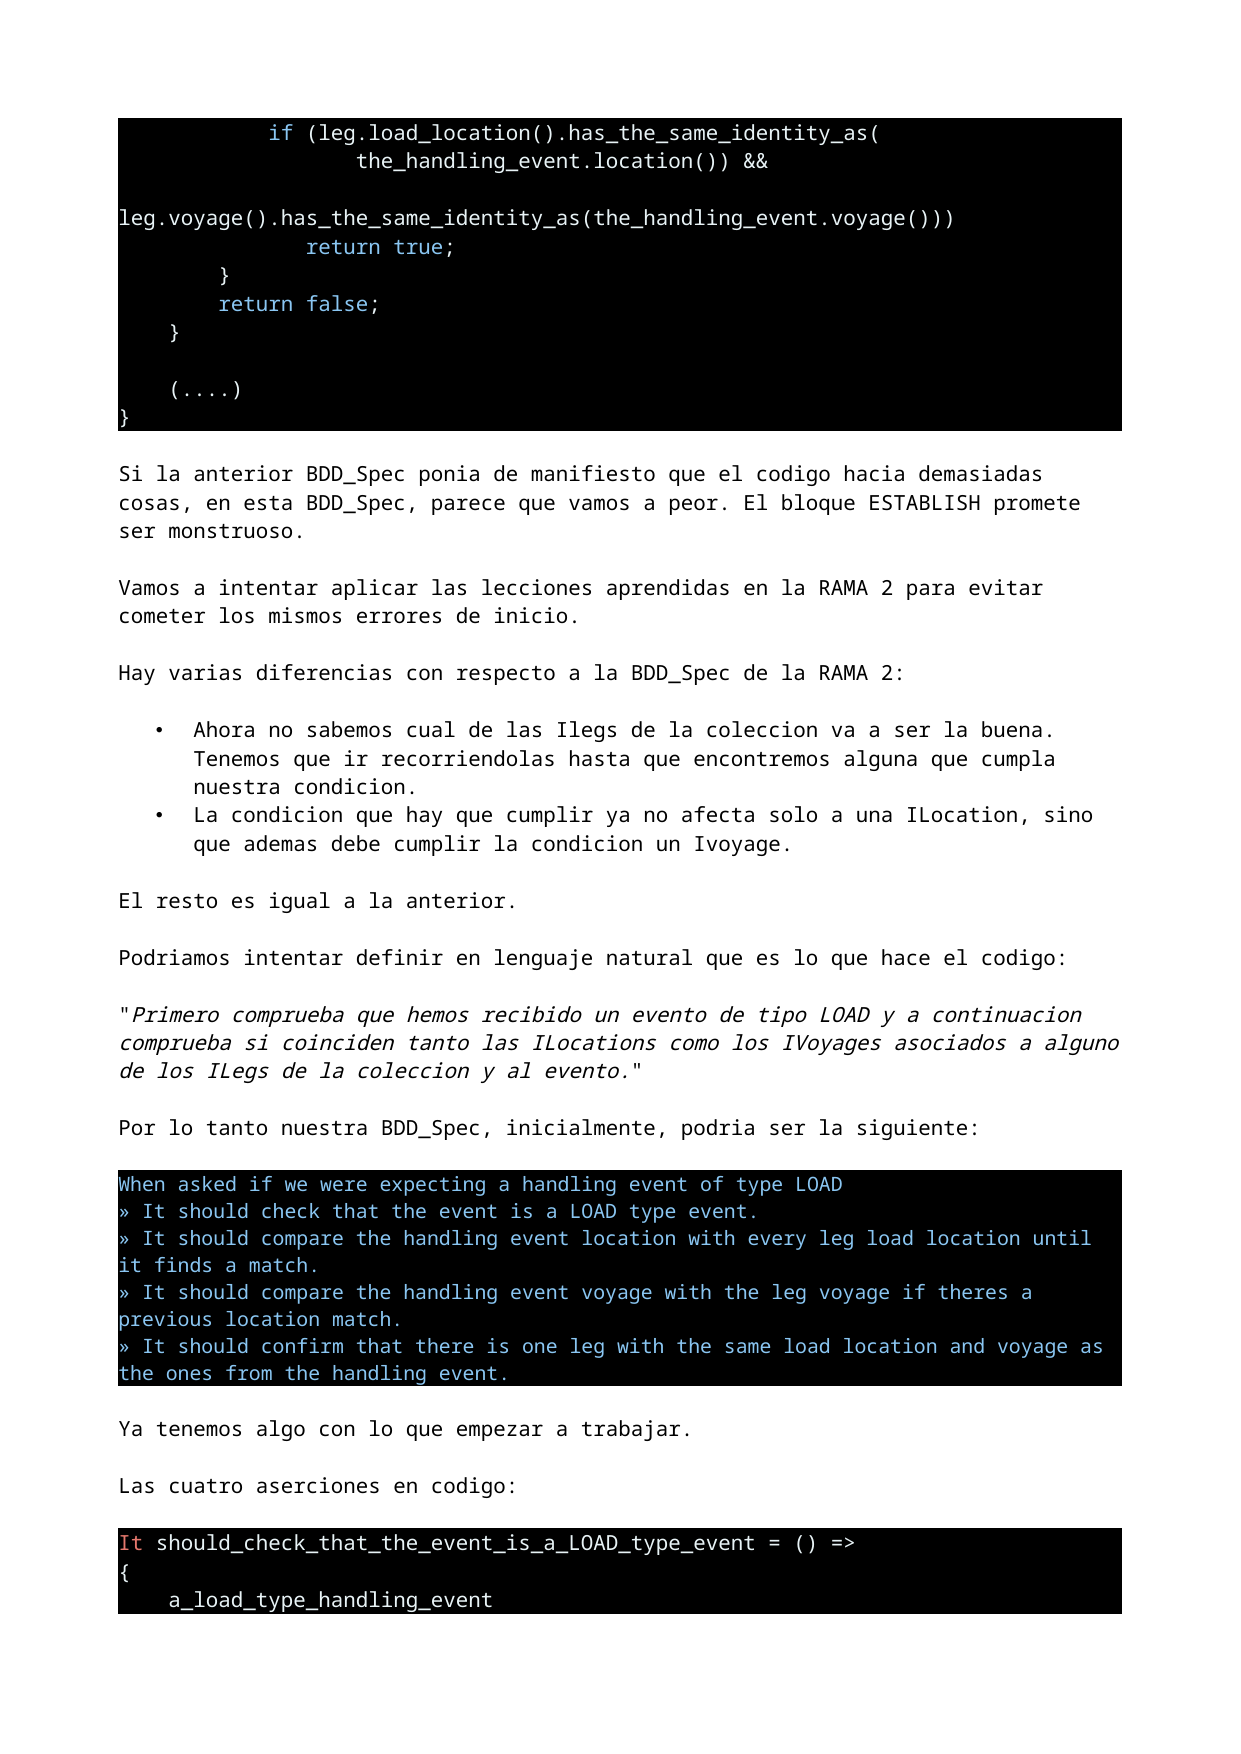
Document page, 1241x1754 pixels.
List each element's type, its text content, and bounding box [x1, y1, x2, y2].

text return true; [118, 232, 1122, 260]
text Si la anterior BDD_Spec ponia de manifiesto que el codigo hacia demasiadas cosas, en esta BDD_Spec, parece que vamos a peor. El bloque ESTABLISH promete ser monstruoso. [118, 459, 1122, 545]
text It should_check_that_the_event_is_a_LOAD_type_event = () => [118, 1528, 1122, 1557]
text Hay varias diferencias con respecto a la BDD_Spec de la RAMA 2: [118, 658, 1122, 687]
text leg.voyage().has_the_same_identity_as(the_handling_event.voyage())) [118, 175, 1122, 232]
text » It should compare the handling event location with every leg load location until it finds a match. [118, 1224, 1122, 1278]
text Por lo tanto nuestra BDD_Spec, inicialmente, podria ser la siguiente: [118, 1113, 1122, 1142]
text } [118, 402, 1122, 431]
text { [118, 1557, 1122, 1585]
text if (leg.load_location().has_the_same_identity_as( [118, 118, 1122, 147]
text Podriamos intentar definir en lenguaje natural que es lo que hace el codigo: [118, 943, 1122, 971]
text the_handling_event.location()) && [118, 147, 1122, 175]
text » It should compare the handling event voyage with the leg voyage if theres a previous location match. [118, 1278, 1122, 1332]
text » It should confirm that there is one leg with the same load location and voyage as the ones from the handling event. [118, 1332, 1122, 1386]
list La condicion que hay que cumplir ya no afecta solo a una ILocation, sino que ademas debe cumplir la condicion un Ivoyage. [156, 801, 1122, 857]
text (....) [118, 374, 1122, 402]
text a_load_type_handling_event [118, 1585, 1122, 1614]
list Ahora no sabemos cual de las Ilegs de la coleccion va a ser la buena. Tenemos que ir recorriendolas hasta que encontremos alguna que cumpla nuestra condicion. [156, 715, 1122, 801]
text El resto es igual a la anterior. [118, 886, 1122, 914]
text } [118, 260, 1122, 289]
text "Primero comprueba que hemos recibido un evento de tipo LOAD y a continuacion comprueba si coinciden tanto las ILocations como los IVoyages asociados a alguno de los ILegs de la coleccion y al evento." [118, 1000, 1122, 1085]
text return false; [118, 289, 1122, 317]
text » It should check that the event is a LOAD type event. [118, 1197, 1122, 1224]
text } [118, 317, 1122, 346]
text Las cuatro aserciones en codigo: [118, 1471, 1122, 1500]
text Vamos a intentar aplicar las lecciones aprendidas en la RAMA 2 para evitar cometer los mismos errores de inicio. [118, 573, 1122, 630]
text When asked if we were expecting a handling event of type LOAD [118, 1170, 1122, 1197]
text Ya tenemos algo con lo que empezar a trabajar. [118, 1414, 1122, 1443]
